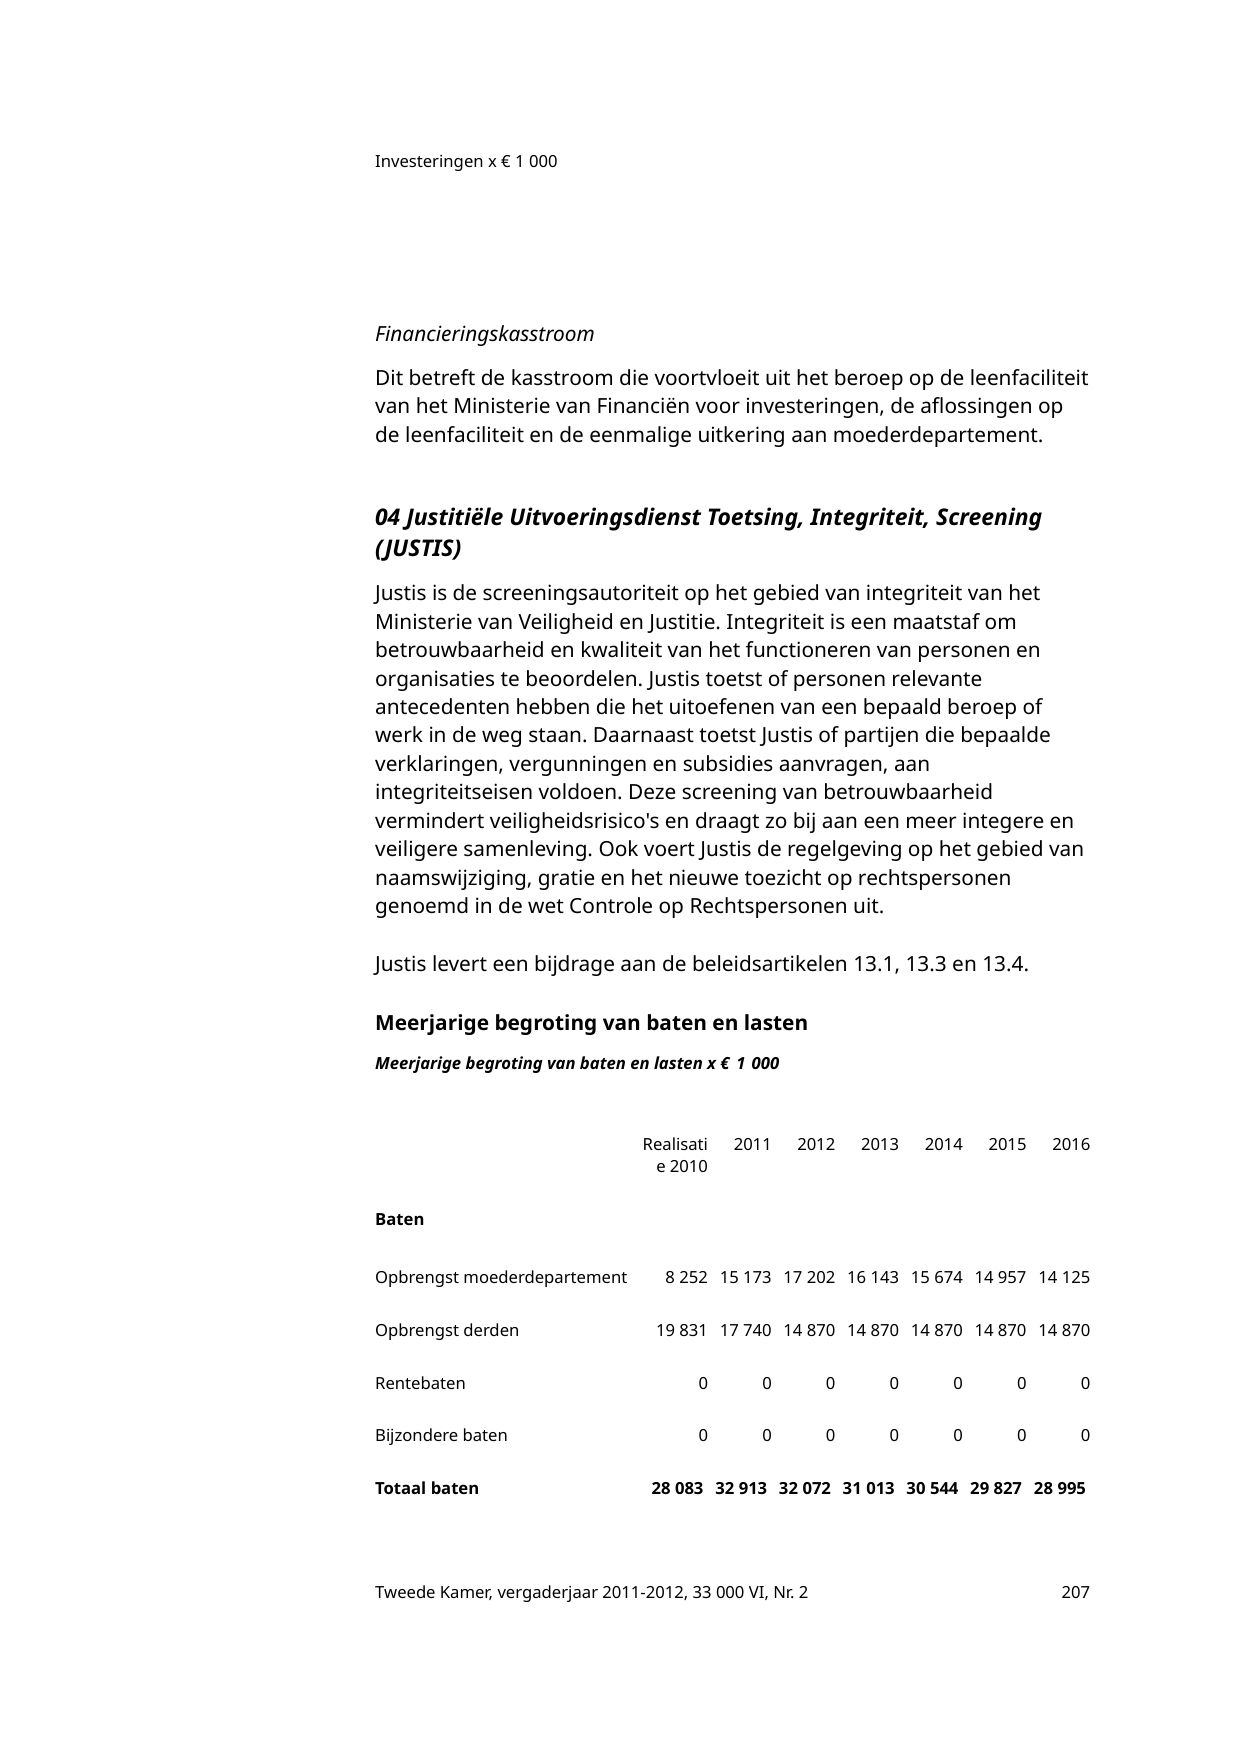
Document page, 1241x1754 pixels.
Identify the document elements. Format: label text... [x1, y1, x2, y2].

table_cell [637, 1208, 708, 1266]
table_cell 0 [1026, 1424, 1090, 1477]
table_cell 14 125 [1026, 1266, 1090, 1319]
table_cell 0 [637, 1371, 708, 1424]
table_cell 17 740 [708, 1319, 771, 1371]
table_cell 0 [963, 1371, 1026, 1424]
table_header Realisatie 2010 [637, 1132, 708, 1207]
subtitle 04 Justitiële Uitvoeringsdienst Toetsing, Integriteit, Screening (JUSTIS) [375, 501, 1090, 563]
table_cell [771, 1208, 835, 1266]
text Dit betreft de kasstroom die voortvloeit uit het beroep op de leenfaciliteit van het Ministerie van Financiën voor investeringen, de aflossingen op de leenfaciliteit en de eenmalige uitkering aan moederdepartement. [375, 363, 1090, 448]
table_cell [375, 209, 933, 261]
text Meerjarige begroting van baten en lasten [375, 1008, 1090, 1036]
table_header 2016 [1026, 1132, 1090, 1207]
table_cell 14 957 [963, 1266, 1026, 1319]
table_cell 28 083 [637, 1477, 708, 1529]
table_header [375, 1132, 637, 1207]
table_cell 0 [835, 1371, 899, 1424]
table_cell [1026, 1208, 1090, 1266]
table_cell 32 913 [708, 1477, 771, 1529]
table_cell [933, 209, 1090, 261]
table_cell Totaal baten [375, 1477, 637, 1529]
table_cell Bijzondere baten [375, 1424, 637, 1477]
table_cell 0 [899, 1424, 963, 1477]
table_cell 15 674 [899, 1266, 963, 1319]
table_header 2013 [835, 1132, 899, 1207]
table_cell 16 143 [835, 1266, 899, 1319]
table_cell Opbrengst derden [375, 1319, 637, 1371]
text Justis is de screeningsautoriteit op het gebied van integriteit van het Ministerie van Veiligheid en Justitie. Integriteit is een maatstaf om betrouwbaarheid en kwaliteit van het functioneren van personen en organisaties te beoordelen. Justis toetst of personen relevante antecedenten hebben die het uitoefenen van een bepaald beroep of werk in de weg staan. Daarnaast toetst Justis of partijen die bepaalde verklaringen, vergunningen en subsidies aanvragen, aan integriteitseisen voldoen. Deze screening van betrouwbaarheid vermindert veiligheidsrisico's en draagt zo bij aan een meer integere en veiligere samenleving. Ook voert Justis de regelgeving op het gebied van naamswijziging, gratie en het nieuwe toezicht op rechtspersonen genoemd in de wet Controle op Rechtspersonen uit. [375, 578, 1090, 919]
text Meerjarige begroting van baten en lasten x € 1 000 [375, 1051, 1090, 1074]
table_cell 0 [1026, 1371, 1090, 1424]
table_cell 31 013 [835, 1477, 899, 1529]
table_header 2014 [899, 1132, 963, 1207]
table_cell 0 [708, 1371, 771, 1424]
table_cell 0 [771, 1371, 835, 1424]
table_header 2012 [771, 1132, 835, 1207]
table_cell 0 [637, 1424, 708, 1477]
table_cell 0 [708, 1424, 771, 1477]
table_cell 14 870 [963, 1319, 1026, 1371]
table_cell [963, 1208, 1026, 1266]
table_cell 0 [771, 1424, 835, 1477]
table_cell Rentebaten [375, 1371, 637, 1424]
table_cell Baten [375, 1208, 637, 1266]
table_cell 8 252 [637, 1266, 708, 1319]
text Justis levert een bijdrage aan de beleidsartikelen 13.1, 13.3 en 13.4. [375, 949, 1090, 978]
table_cell 29 827 [963, 1477, 1026, 1529]
table_cell 0 [899, 1371, 963, 1424]
table_cell 0 [963, 1424, 1026, 1477]
table_header Investeringen x € 1 000 [375, 150, 933, 208]
table_header 2015 [963, 1132, 1026, 1207]
table_cell 32 072 [771, 1477, 835, 1529]
table_cell 30 544 [899, 1477, 963, 1529]
table_cell Opbrengst moederdepartement [375, 1266, 637, 1319]
table_cell 28 995 [1026, 1477, 1090, 1529]
table_header [933, 150, 1090, 208]
table_cell 17 202 [771, 1266, 835, 1319]
text Financieringskasstroom [375, 319, 1090, 348]
table_cell [708, 1208, 771, 1266]
table_header 2011 [708, 1132, 771, 1207]
table_cell [835, 1208, 899, 1266]
table_cell [899, 1208, 963, 1266]
table_cell 14 870 [835, 1319, 899, 1371]
table_cell 14 870 [899, 1319, 963, 1371]
table_cell 14 870 [1026, 1319, 1090, 1371]
table_cell 19 831 [637, 1319, 708, 1371]
table_cell 0 [835, 1424, 899, 1477]
table_cell 15 173 [708, 1266, 771, 1319]
table_cell 14 870 [771, 1319, 835, 1371]
